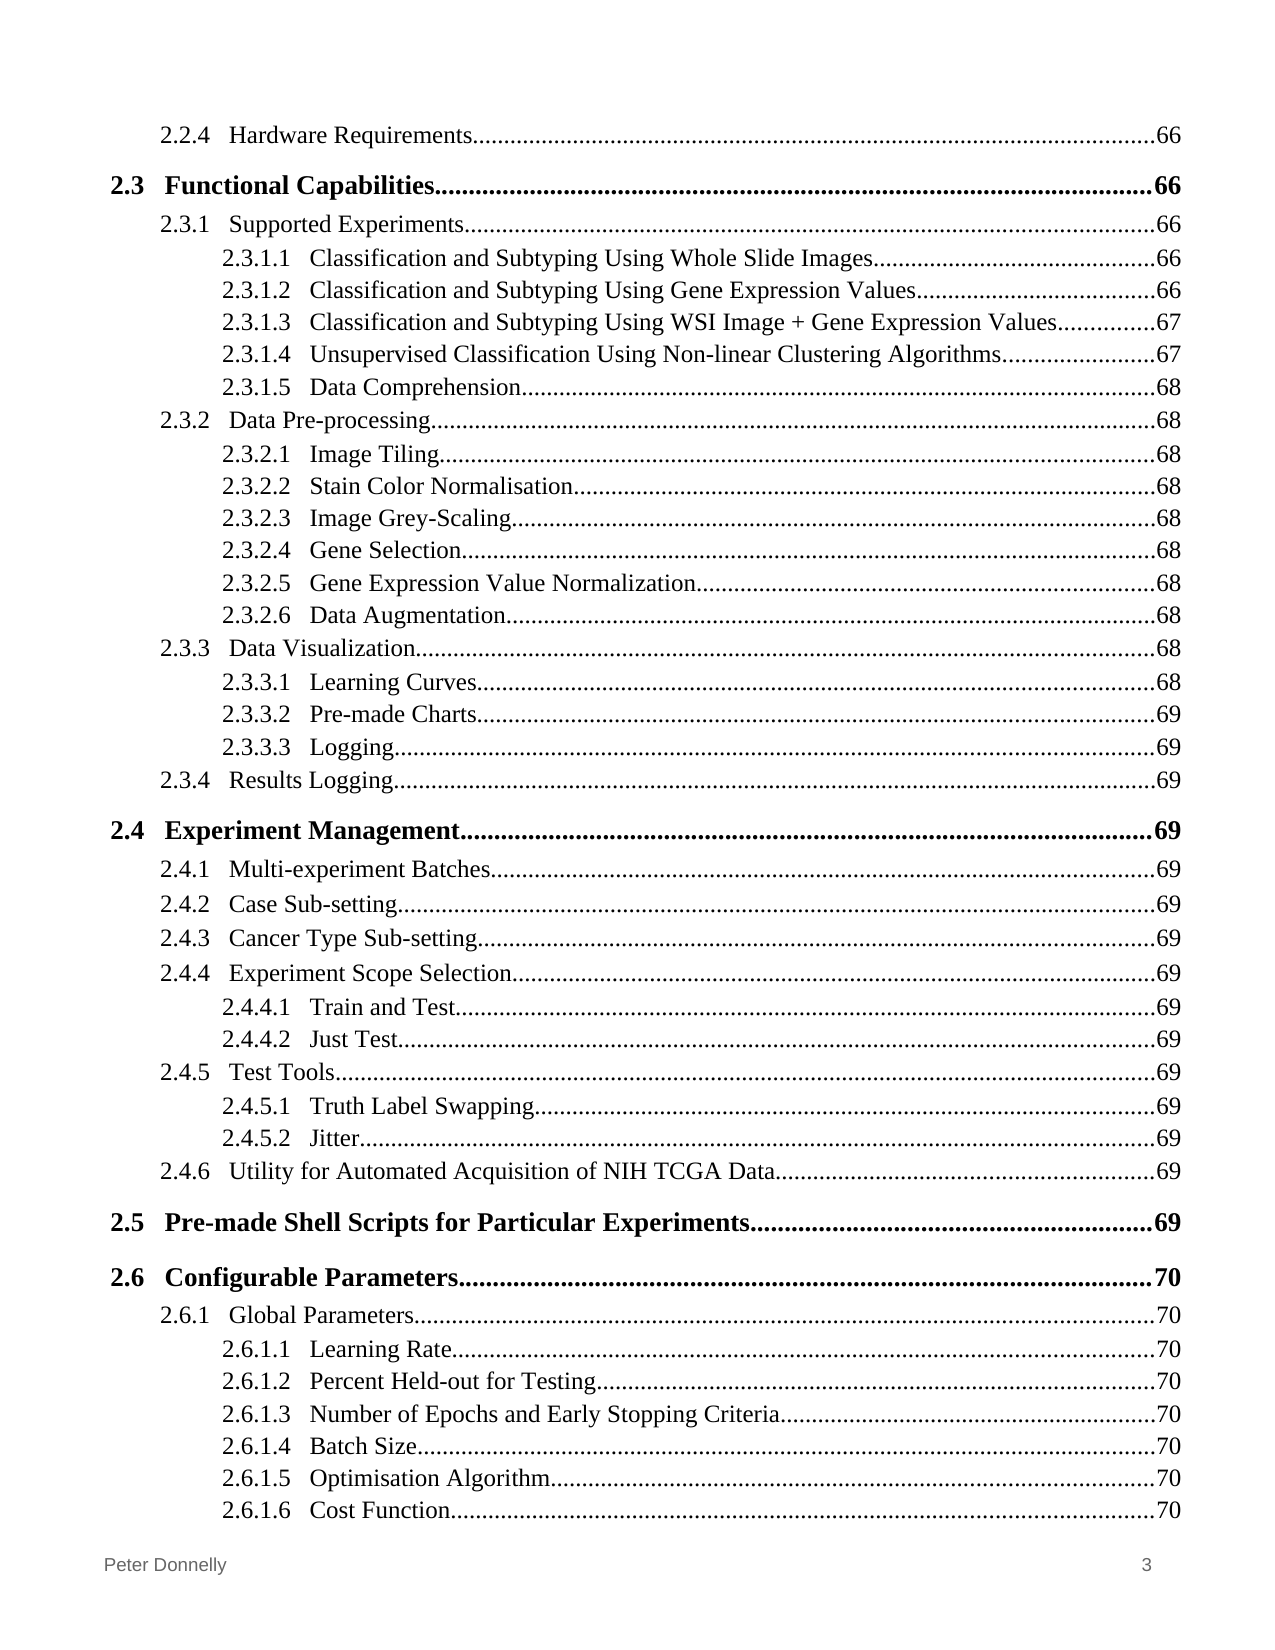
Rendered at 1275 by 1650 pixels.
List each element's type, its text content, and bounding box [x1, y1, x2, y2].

text 2.3.2 Data Pre-processing 68 [154, 405, 1181, 434]
text 2.4.2 Case Sub-setting 69 [154, 889, 1181, 918]
text 2.6 Configurable Parameters 70 [103, 1261, 1181, 1292]
text 2.6.1.1 Learning Rate 70 [216, 1334, 1181, 1363]
text 2.6.1.2 Percent Held-out for Testing 70 [216, 1366, 1181, 1395]
text 2.3.1.1 Classification and Subtyping Using Whole Slide Images 66 [216, 243, 1181, 271]
text 2.3.1 Supported Experiments 66 [154, 209, 1181, 238]
text 2.2.4 Hardware Requirements 66 [154, 120, 1181, 148]
text 2.3.2.1 Image Tiling 68 [216, 439, 1181, 467]
text 2.3.2.6 Data Augmentation 68 [216, 600, 1181, 629]
text 2.3.2.5 Gene Expression Value Normalization 68 [216, 568, 1181, 597]
text 2.4 Experiment Management 69 [103, 814, 1181, 846]
text 2.4.5 Test Tools 69 [154, 1057, 1181, 1086]
text 2.4.5.2 Jitter 69 [216, 1123, 1181, 1152]
text 2.3.2.3 Image Grey-Scaling 68 [216, 503, 1181, 532]
text 2.6.1.3 Number of Epochs and Early Stopping Criteria 70 [216, 1399, 1181, 1427]
text 2.4.6 Utility for Automated Acquisition of NIH TCGA Data 69 [154, 1156, 1181, 1185]
text 2.3.3.1 Learning Curves 68 [216, 667, 1181, 696]
text 2.4.1 Multi-experiment Batches 69 [154, 854, 1181, 883]
text 2.3.3.2 Pre-made Charts 69 [216, 699, 1181, 728]
text 2.3.2.4 Gene Selection 68 [216, 536, 1181, 564]
text 2.4.5.1 Truth Label Swapping 69 [216, 1091, 1181, 1119]
text 2.3.1.3 Classification and Subtyping Using WSI Image + Gene Expression Values 67 [216, 307, 1181, 336]
text 2.6.1 Global Parameters 70 [154, 1301, 1181, 1329]
text 2.3.1.2 Classification and Subtyping Using Gene Expression Values 66 [216, 275, 1181, 304]
text 2.4.4 Experiment Scope Selection 69 [154, 958, 1181, 987]
text 2.3.4 Results Logging 69 [154, 765, 1181, 794]
text 2.3.2.2 Stain Color Normalisation 68 [216, 471, 1181, 500]
text 2.3.1.4 Unsupervised Classification Using Non-linear Clustering Algorithms 67 [216, 339, 1181, 368]
text 2.6.1.5 Optimisation Algorithm 70 [216, 1463, 1181, 1492]
text 2.4.3 Cancer Type Sub-setting 69 [154, 923, 1181, 952]
text 2.3.3.3 Logging 69 [216, 732, 1181, 760]
text 2.6.1.4 Batch Size 70 [216, 1431, 1181, 1460]
text 2.5 Pre-made Shell Scripts for Particular Experiments 69 [103, 1206, 1181, 1237]
text 2.3.1.5 Data Comprehension 68 [216, 372, 1181, 401]
text 2.6.1.6 Cost Function 70 [216, 1496, 1181, 1524]
text 2.3.3 Data Visualization 68 [154, 633, 1181, 662]
text 2.4.4.2 Just Test 69 [216, 1024, 1181, 1053]
text 2.3 Functional Capabilities 66 [103, 169, 1181, 200]
text 2.4.4.1 Train and Test 69 [216, 992, 1181, 1020]
